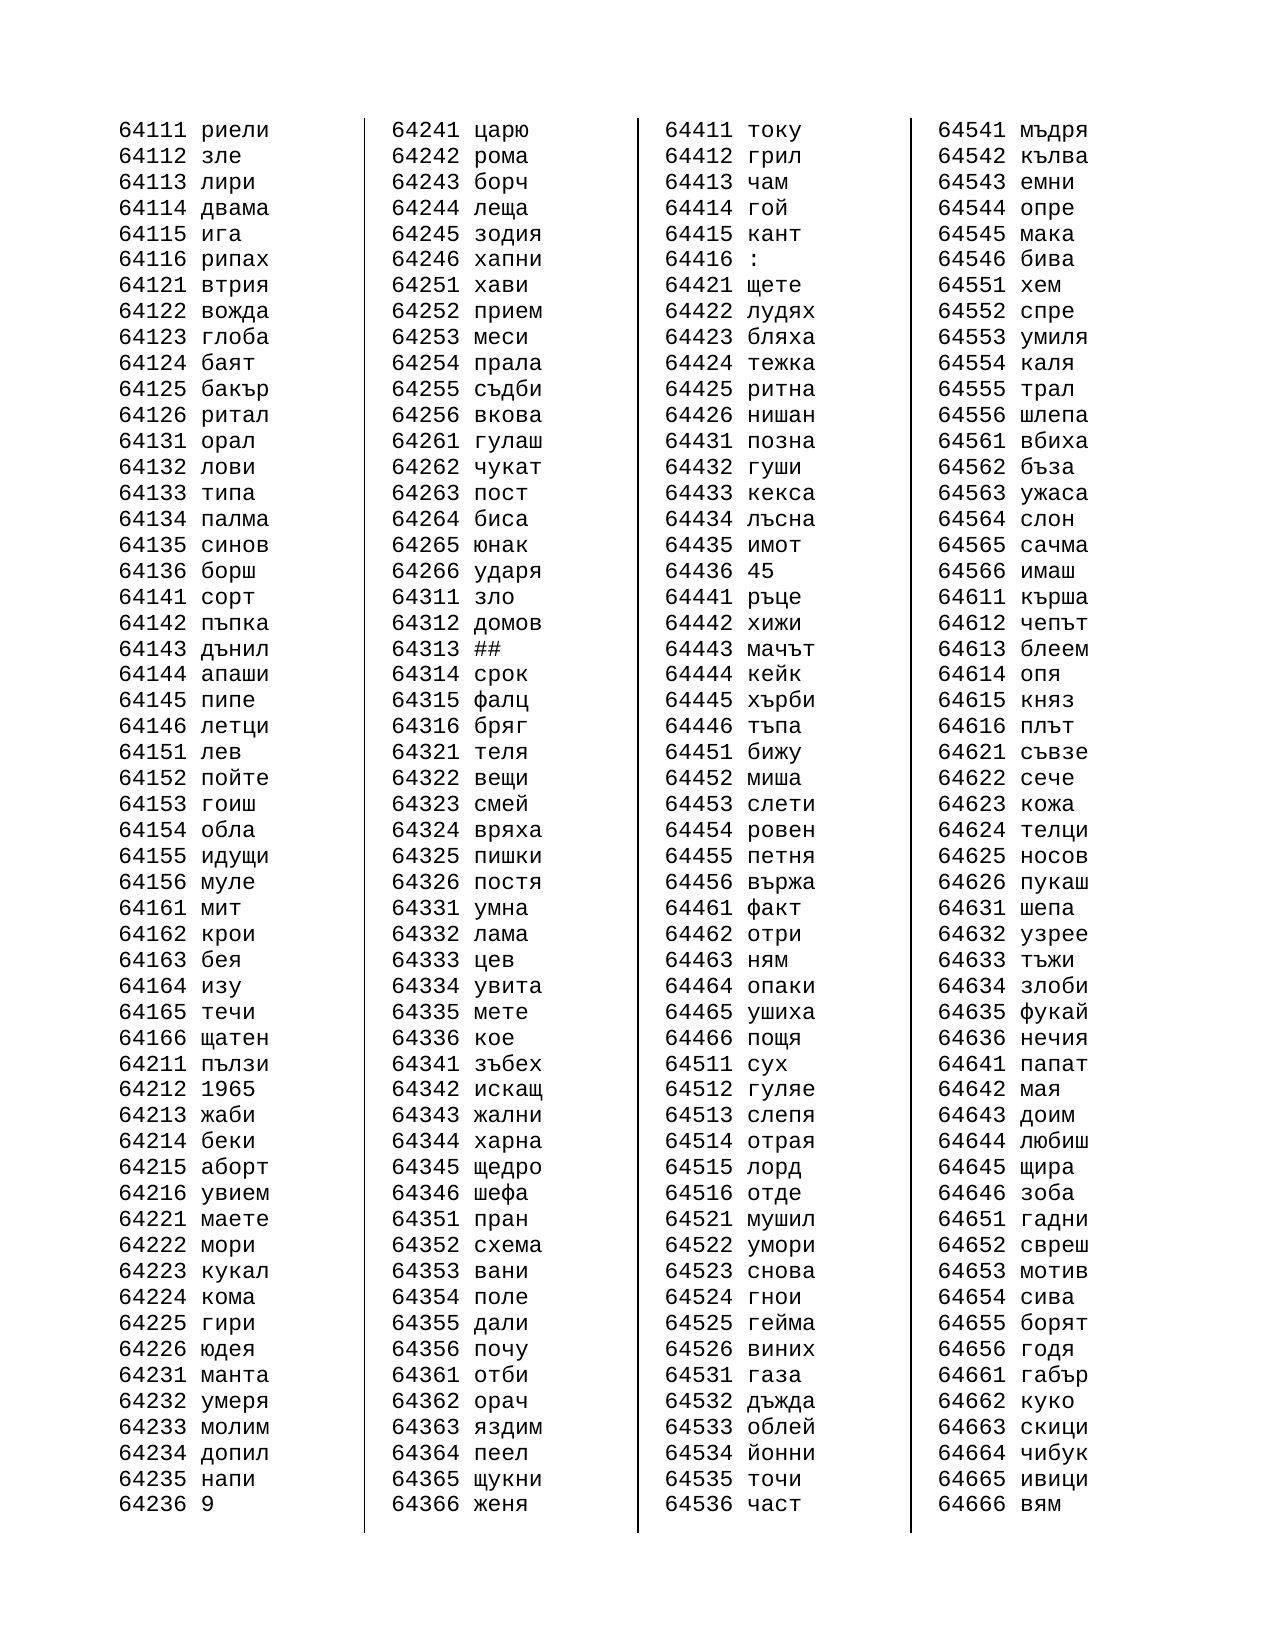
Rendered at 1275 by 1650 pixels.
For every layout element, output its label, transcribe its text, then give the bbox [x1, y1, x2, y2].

text 64422 лудях [664, 300, 883, 326]
text 64456 вържа [664, 870, 883, 896]
text 64556 шлепа [937, 403, 1157, 429]
text 64233 молим [118, 1415, 337, 1441]
text 64515 лорд [664, 1156, 883, 1182]
text 64522 умори [664, 1233, 883, 1259]
text 64142 пъпка [118, 611, 337, 637]
text 64651 гадни [937, 1207, 1157, 1233]
text 64112 зле [118, 144, 337, 170]
text 64132 лови [118, 455, 337, 481]
text 64261 гулаш [391, 429, 610, 455]
text 64156 муле [118, 870, 337, 896]
text 64363 яздим [391, 1415, 610, 1441]
text 64636 нечия [937, 1026, 1157, 1052]
text 64442 хижи [664, 611, 883, 637]
text 64443 мачът [664, 637, 883, 663]
text 64561 вбиха [937, 429, 1157, 455]
text 64622 сече [937, 767, 1157, 792]
text 64311 зло [391, 585, 610, 611]
text 64131 орал [118, 429, 337, 455]
text 64343 жални [391, 1104, 610, 1130]
text 64141 сорт [118, 585, 337, 611]
text 64124 баят [118, 352, 337, 377]
text 64633 тъжи [937, 948, 1157, 974]
text 64136 борш [118, 559, 337, 585]
text 64426 нишан [664, 403, 883, 429]
text 64452 миша [664, 767, 883, 792]
text 64445 хърби [664, 689, 883, 715]
text 64253 меси [391, 326, 610, 352]
text 64144 апаши [118, 663, 337, 689]
text 64646 зоба [937, 1182, 1157, 1207]
text 64223 кукал [118, 1259, 337, 1285]
text 64243 борч [391, 170, 610, 196]
text 64341 зъбех [391, 1052, 610, 1078]
text 64342 искащ [391, 1078, 610, 1104]
text 64352 схема [391, 1233, 610, 1259]
text 64236 9 [118, 1493, 337, 1519]
text 64542 кълва [937, 144, 1157, 170]
text 64364 пеел [391, 1441, 610, 1467]
text 64251 хави [391, 274, 610, 300]
text 64143 дънил [118, 637, 337, 663]
text 64455 петня [664, 844, 883, 870]
text 64534 йонни [664, 1441, 883, 1467]
text 64232 умеря [118, 1389, 337, 1415]
text 64151 лев [118, 741, 337, 767]
text 64244 леща [391, 196, 610, 222]
text 64221 маете [118, 1207, 337, 1233]
text 64344 харна [391, 1130, 610, 1156]
text 64532 дъжда [664, 1389, 883, 1415]
text 64222 мори [118, 1233, 337, 1259]
text 64224 кома [118, 1285, 337, 1311]
text 64612 чепът [937, 611, 1157, 637]
text 64435 имот [664, 533, 883, 559]
text 64316 бряг [391, 715, 610, 741]
text 64215 аборт [118, 1156, 337, 1182]
text 64123 глоба [118, 326, 337, 352]
text 64662 куко [937, 1389, 1157, 1415]
text 64526 виних [664, 1337, 883, 1363]
text 64411 току [664, 118, 883, 144]
text 64362 орач [391, 1389, 610, 1415]
text 64451 бижу [664, 741, 883, 767]
text 64313 ## [391, 637, 610, 663]
text 64511 сух [664, 1052, 883, 1078]
text 64631 шепа [937, 896, 1157, 922]
text 64133 типа [118, 481, 337, 507]
text 64654 сива [937, 1285, 1157, 1311]
text 64554 каля [937, 352, 1157, 377]
text 64462 отри [664, 922, 883, 948]
text 64252 прием [391, 300, 610, 326]
text 64415 кант [664, 222, 883, 248]
text 64553 умиля [937, 326, 1157, 352]
text 64564 слон [937, 507, 1157, 533]
text 64666 вям [937, 1493, 1157, 1519]
text 64414 гой [664, 196, 883, 222]
text 64545 мака [937, 222, 1157, 248]
text 64355 дали [391, 1311, 610, 1337]
text 64626 пукаш [937, 870, 1157, 896]
text 64516 отде [664, 1182, 883, 1207]
text 64242 рома [391, 144, 610, 170]
text 64324 вряха [391, 818, 610, 844]
text 64525 гейма [664, 1311, 883, 1337]
text 64116 рипах [118, 248, 337, 274]
text 64632 узрее [937, 922, 1157, 948]
text 64113 лири [118, 170, 337, 196]
text 64664 чибук [937, 1441, 1157, 1467]
text 64616 плът [937, 715, 1157, 741]
text 64461 факт [664, 896, 883, 922]
text 64661 габър [937, 1363, 1157, 1389]
text 64524 гнои [664, 1285, 883, 1311]
text 64436 45 [664, 559, 883, 585]
text 64353 вани [391, 1259, 610, 1285]
text 64635 фукай [937, 1000, 1157, 1026]
text 64213 жаби [118, 1104, 337, 1130]
text 64325 пишки [391, 844, 610, 870]
text 64121 втрия [118, 274, 337, 300]
text 64334 увита [391, 974, 610, 1000]
text 64614 опя [937, 663, 1157, 689]
text 64262 чукат [391, 455, 610, 481]
text 64246 хапни [391, 248, 610, 274]
text 64154 обла [118, 818, 337, 844]
text 64441 ръце [664, 585, 883, 611]
text 64115 ига [118, 222, 337, 248]
text 64533 облей [664, 1415, 883, 1441]
text 64521 мушил [664, 1207, 883, 1233]
text 64345 щедро [391, 1156, 610, 1182]
text 64541 мъдря [937, 118, 1157, 144]
text 64134 палма [118, 507, 337, 533]
text 64634 злоби [937, 974, 1157, 1000]
text 64321 теля [391, 741, 610, 767]
text 64641 папат [937, 1052, 1157, 1078]
text 64613 блеем [937, 637, 1157, 663]
text 64412 грил [664, 144, 883, 170]
text 64354 поле [391, 1285, 610, 1311]
text 64366 женя [391, 1493, 610, 1519]
text 64551 хем [937, 274, 1157, 300]
text 64255 съдби [391, 377, 610, 403]
text 64214 беки [118, 1130, 337, 1156]
text 64114 двама [118, 196, 337, 222]
text 64234 допил [118, 1441, 337, 1467]
text 64513 слепя [664, 1104, 883, 1130]
text 64231 манта [118, 1363, 337, 1389]
text 64546 бива [937, 248, 1157, 274]
text 64315 фалц [391, 689, 610, 715]
text 64263 пост [391, 481, 610, 507]
text 64655 борят [937, 1311, 1157, 1337]
text 64356 почу [391, 1337, 610, 1363]
text 64523 снова [664, 1259, 883, 1285]
text 64444 кейк [664, 663, 883, 689]
text 64652 свреш [937, 1233, 1157, 1259]
text 64314 срок [391, 663, 610, 689]
text 64152 пойте [118, 767, 337, 792]
text 64146 летци [118, 715, 337, 741]
text 64621 съвзе [937, 741, 1157, 767]
text 64216 увием [118, 1182, 337, 1207]
text 64431 позна [664, 429, 883, 455]
text 64326 постя [391, 870, 610, 896]
text 64164 изу [118, 974, 337, 1000]
text 64434 лъсна [664, 507, 883, 533]
text 64464 опаки [664, 974, 883, 1000]
text 64563 ужаса [937, 481, 1157, 507]
text 64331 умна [391, 896, 610, 922]
text 64535 точи [664, 1467, 883, 1493]
text 64531 газа [664, 1363, 883, 1389]
text 64512 гуляе [664, 1078, 883, 1104]
text 64665 ивици [937, 1467, 1157, 1493]
text 64663 скици [937, 1415, 1157, 1441]
text 64211 пълзи [118, 1052, 337, 1078]
text 64565 сачма [937, 533, 1157, 559]
text 64135 синов [118, 533, 337, 559]
text 64656 годя [937, 1337, 1157, 1363]
text 64265 юнак [391, 533, 610, 559]
text 64365 щукни [391, 1467, 610, 1493]
text 64226 юдея [118, 1337, 337, 1363]
text 64416 : [664, 248, 883, 274]
text 64241 царю [391, 118, 610, 144]
text 64225 гири [118, 1311, 337, 1337]
text 64166 щатен [118, 1026, 337, 1052]
text 64424 тежка [664, 352, 883, 377]
text 64432 гуши [664, 455, 883, 481]
text 64153 гоиш [118, 792, 337, 818]
text 64145 пипе [118, 689, 337, 715]
text 64335 мете [391, 1000, 610, 1026]
text 64165 течи [118, 1000, 337, 1026]
text 64162 крои [118, 922, 337, 948]
text 64566 имаш [937, 559, 1157, 585]
text 64322 вещи [391, 767, 610, 792]
text 64544 опре [937, 196, 1157, 222]
text 64266 ударя [391, 559, 610, 585]
text 64155 идущи [118, 844, 337, 870]
text 64562 бъза [937, 455, 1157, 481]
text 64611 кърша [937, 585, 1157, 611]
text 64122 вожда [118, 300, 337, 326]
text 64336 кое [391, 1026, 610, 1052]
text 64264 биса [391, 507, 610, 533]
text 64514 отрая [664, 1130, 883, 1156]
text 64126 ритал [118, 403, 337, 429]
text 64536 част [664, 1493, 883, 1519]
text 64361 отби [391, 1363, 610, 1389]
text 64453 слети [664, 792, 883, 818]
text 64111 риели [118, 118, 337, 144]
text 64423 бляха [664, 326, 883, 352]
text 64256 вкова [391, 403, 610, 429]
text 64625 носов [937, 844, 1157, 870]
text 64643 доим [937, 1104, 1157, 1130]
text 64615 княз [937, 689, 1157, 715]
text 64466 пощя [664, 1026, 883, 1052]
text 64161 мит [118, 896, 337, 922]
text 64421 щете [664, 274, 883, 300]
text 64645 щира [937, 1156, 1157, 1182]
text 64555 трал [937, 377, 1157, 403]
text 64332 лама [391, 922, 610, 948]
text 64624 телци [937, 818, 1157, 844]
text 64254 прала [391, 352, 610, 377]
text 64163 бея [118, 948, 337, 974]
text 64446 тъпа [664, 715, 883, 741]
text 64245 зодия [391, 222, 610, 248]
text 64642 мая [937, 1078, 1157, 1104]
text 64623 кожа [937, 792, 1157, 818]
text 64465 ушиха [664, 1000, 883, 1026]
text 64235 напи [118, 1467, 337, 1493]
text 64433 кекса [664, 481, 883, 507]
text 64351 пран [391, 1207, 610, 1233]
text 64644 любиш [937, 1130, 1157, 1156]
text 64312 домов [391, 611, 610, 637]
text 64333 цев [391, 948, 610, 974]
text 64552 спре [937, 300, 1157, 326]
text 64125 бакър [118, 377, 337, 403]
text 64454 ровен [664, 818, 883, 844]
text 64463 ням [664, 948, 883, 974]
text 64543 емни [937, 170, 1157, 196]
text 64323 смей [391, 792, 610, 818]
text 64653 мотив [937, 1259, 1157, 1285]
text 64212 1965 [118, 1078, 337, 1104]
text 64346 шефа [391, 1182, 610, 1207]
text 64425 ритна [664, 377, 883, 403]
text 64413 чам [664, 170, 883, 196]
